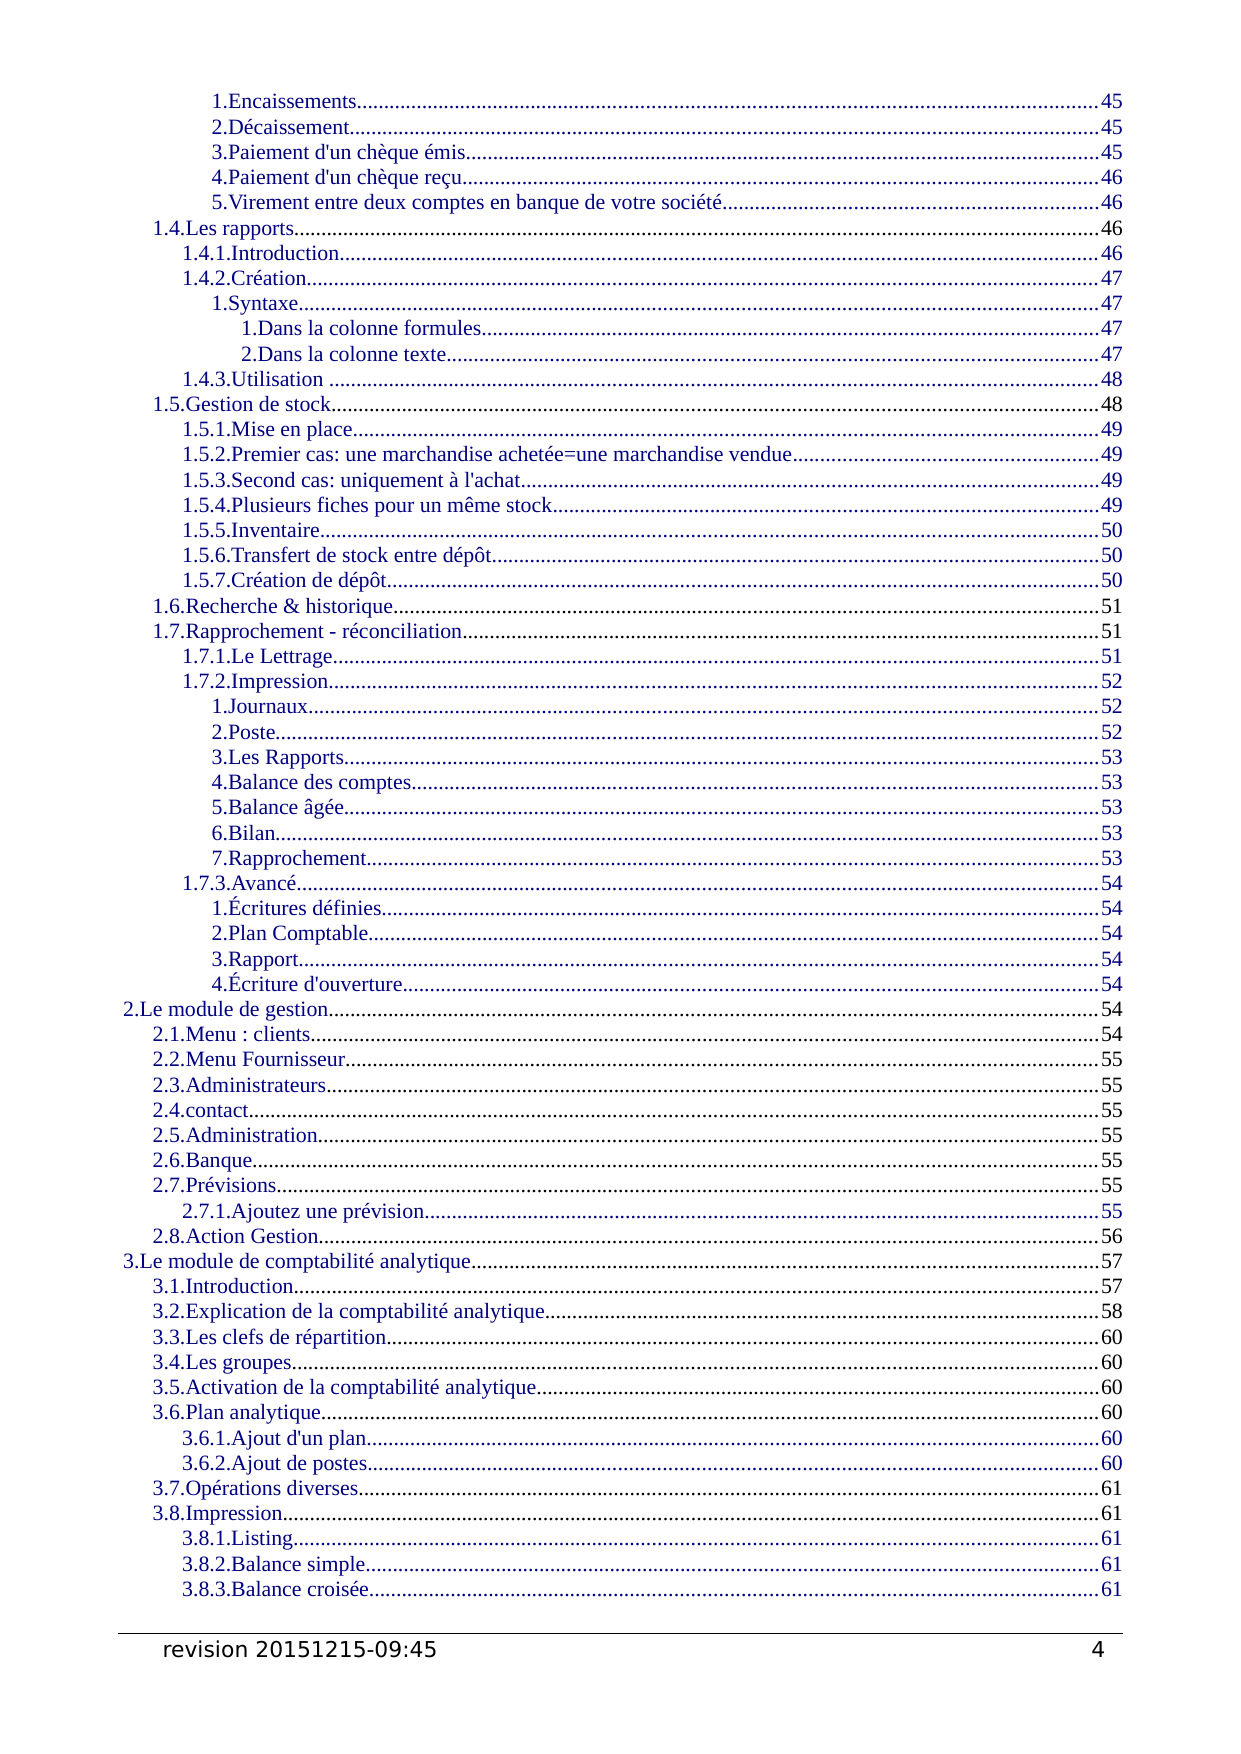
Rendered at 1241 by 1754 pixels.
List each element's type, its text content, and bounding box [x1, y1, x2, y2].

text 1.7.1.Le Lettrage 51 [176, 643, 1123, 668]
text 2.1.Menu : clients 54 [147, 1021, 1123, 1046]
text 1.Dans la colonne formules 47 [235, 315, 1123, 341]
text 2.Poste 52 [206, 719, 1123, 744]
text 3.Le module de comptabilité analytique 57 [117, 1248, 1123, 1273]
text 3.6.2.Ajout de postes 60 [176, 1450, 1123, 1475]
text 1.6.Recherche & historique 51 [147, 593, 1123, 618]
text 1.4.3.Utilisation 48 [176, 366, 1123, 391]
text 1.4.Les rapports 46 [147, 214, 1123, 240]
text 1.5.5.Inventaire 50 [176, 517, 1123, 542]
text 1.5.3.Second cas: uniquement à l'achat 49 [176, 467, 1123, 492]
text 1.7.Rapprochement - réconciliation 51 [147, 618, 1123, 643]
text 2.Le module de gestion 54 [117, 996, 1123, 1021]
text 1.5.4.Plusieurs fiches pour un même stock 49 [176, 492, 1123, 517]
text 1.5.1.Mise en place 49 [176, 416, 1123, 441]
text 3.7.Opérations diverses 61 [147, 1475, 1123, 1500]
text 3.8.3.Balance croisée 61 [176, 1576, 1123, 1601]
text 3.8.Impression 61 [147, 1500, 1123, 1525]
text 3.Paiement d'un chèque émis 45 [206, 139, 1123, 164]
text 2.Dans la colonne texte 47 [235, 341, 1123, 366]
text 3.1.Introduction 57 [147, 1273, 1123, 1298]
text 2.7.1.Ajoutez une prévision 55 [176, 1198, 1123, 1223]
text 2.5.Administration 55 [147, 1122, 1123, 1147]
text 3.Les Rapports 53 [206, 744, 1123, 769]
text 3.8.1.Listing 61 [176, 1525, 1123, 1551]
text 1.5.2.Premier cas: une marchandise achetée=une marchandise vendue 49 [176, 441, 1123, 467]
text 3.6.1.Ajout d'un plan 60 [176, 1424, 1123, 1450]
text 2.7.Prévisions 55 [147, 1172, 1123, 1198]
text 1.7.2.Impression 52 [176, 668, 1123, 693]
text 5.Virement entre deux comptes en banque de votre société 46 [206, 189, 1123, 214]
text 1.5.Gestion de stock 48 [147, 391, 1123, 416]
text 1.5.6.Transfert de stock entre dépôt 50 [176, 542, 1123, 567]
text 2.Plan Comptable 54 [206, 920, 1123, 946]
text 4.Balance des comptes 53 [206, 769, 1123, 794]
text 6.Bilan 53 [206, 819, 1123, 845]
text 7.Rapprochement 53 [206, 845, 1123, 870]
text 3.6.Plan analytique 60 [147, 1399, 1123, 1424]
text 3.Rapport 54 [206, 946, 1123, 971]
text 1.4.1.Introduction 46 [176, 240, 1123, 265]
text 2.3.Administrateurs 55 [147, 1072, 1123, 1097]
text 4.Paiement d'un chèque reçu 46 [206, 164, 1123, 189]
text 1.5.7.Création de dépôt 50 [176, 567, 1123, 593]
text 1.Encaissements 45 [206, 88, 1123, 114]
text 3.3.Les clefs de répartition 60 [147, 1324, 1123, 1349]
text 1.4.2.Création 47 [176, 265, 1123, 290]
text 2.Décaissement 45 [206, 114, 1123, 139]
text 2.2.Menu Fournisseur 55 [147, 1046, 1123, 1072]
text 2.4.contact 55 [147, 1097, 1123, 1122]
text 2.8.Action Gestion 56 [147, 1223, 1123, 1248]
text 5.Balance âgée 53 [206, 794, 1123, 819]
text 2.6.Banque 55 [147, 1147, 1123, 1172]
text 3.2.Explication de la comptabilité analytique 58 [147, 1298, 1123, 1324]
text 3.5.Activation de la comptabilité analytique 60 [147, 1374, 1123, 1399]
text 1.Syntaxe 47 [206, 290, 1123, 315]
text 1.Journaux 52 [206, 693, 1123, 719]
text 1.7.3.Avancé 54 [176, 870, 1123, 895]
text 3.4.Les groupes 60 [147, 1349, 1123, 1374]
text 3.8.2.Balance simple 61 [176, 1551, 1123, 1576]
text 4.Écriture d'ouverture 54 [206, 971, 1123, 996]
text 1.Écritures définies 54 [206, 895, 1123, 920]
